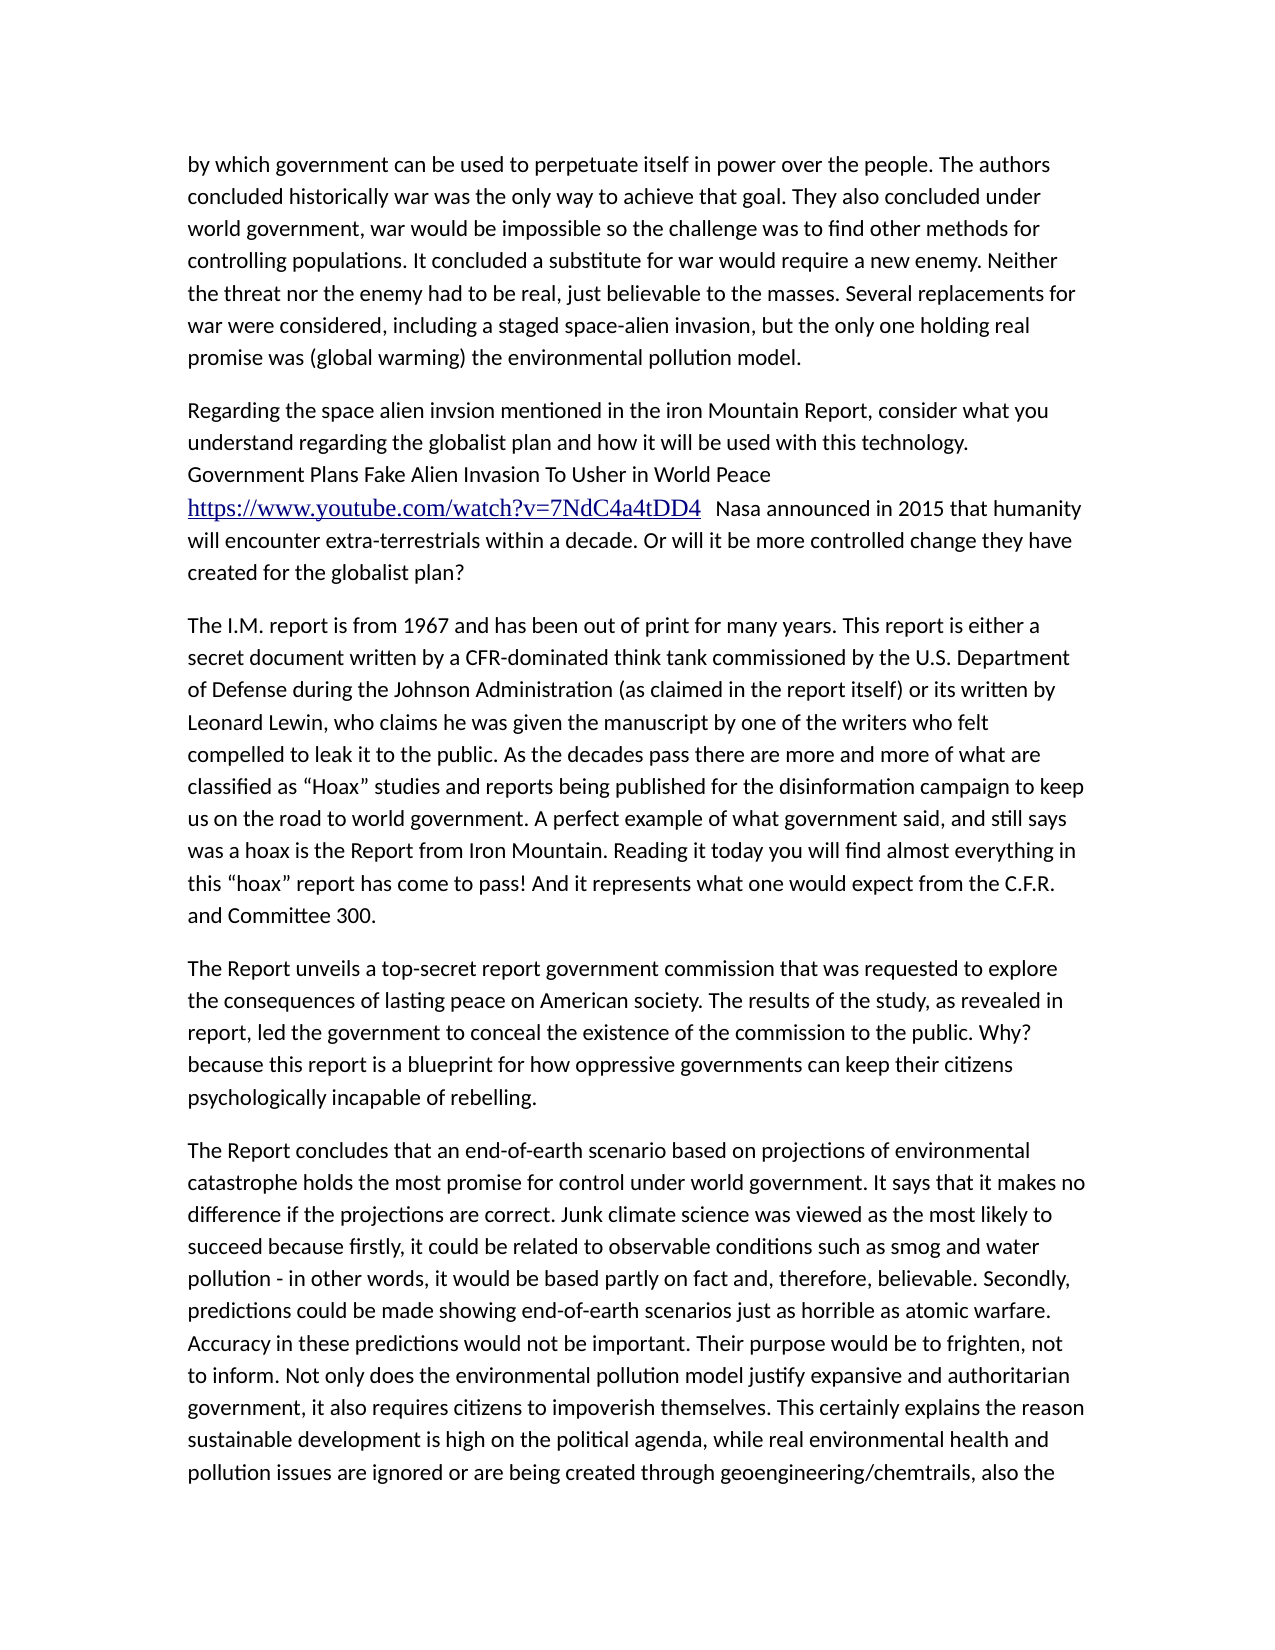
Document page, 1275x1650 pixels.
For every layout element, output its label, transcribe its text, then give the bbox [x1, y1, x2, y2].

text The I.M. report is from 1967 and has been out of print for many years. This report is either a secret document written by a CFR-dominated think tank commissioned by the U.S. Department of Defense during the Johnson Administration (as claimed in the report itself) or its written by Leonard Lewin, who claims he was given the manuscript by one of the writers who felt compelled to leak it to the public. As the decades pass there are more and more of what are classified as “Hoax” studies and reports being published for the disinformation campaign to keep us on the road to world government. A perfect example of what government said, and still says was a hoax is the Report from Iron Mountain. Reading it today you will find almost everything in this “hoax” report has come to pass! And it represents what one would expect from the C.F.R. and Committee 300. [187, 611, 1087, 929]
text The Report unveils a top-secret report government commission that was requested to explore the consequences of lasting peace on American society. The results of the study, as revealed in report, led the government to conceal the existence of the commission to the public. Why? because this report is a blueprint for how oppressive governments can keep their citizens psychologically incapable of rebelling. [187, 954, 1087, 1111]
text The Report concludes that an end-of-earth scenario based on projections of environmental catastrophe holds the most promise for control under world government. It says that it makes no difference if the projections are correct. Junk climate science was viewed as the most likely to succeed because firstly, it could be related to observable conditions such as smog and water pollution - in other words, it would be based partly on fact and, therefore, believable. Secondly, predictions could be made showing end-of-earth scenarios just as horrible as atomic warfare. Accuracy in these predictions would not be important. Their purpose would be to frighten, not to inform. Not only does the environmental pollution model justify expansive and authoritarian government, it also requires citizens to impoverish themselves. This certainly explains the reason sustainable development is high on the political agenda, while real environmental health and pollution issues are ignored or are being created through geoengineering/chemtrails, also the [187, 1136, 1087, 1486]
text Regarding the space alien invsion mentioned in the iron Mountain Report, consider what you understand regarding the globalist plan and how it will be used with this technology. Government Plans Fake Alien Invasion To Usher in World Peace https://www.youtube.com/watch?v=7NdC4a4tDD4 Nasa announced in 2015 that humanity will encounter extra-terrestrials within a decade. Or will it be more controlled change they have created for the globalist plan? [187, 396, 1087, 586]
text by which government can be used to perpetuate itself in power over the people. The authors concluded historically war was the only way to achieve that goal. They also concluded under world government, war would be impossible so the challenge was to find other methods for controlling populations. It concluded a substitute for war would require a new enemy. Neither the threat nor the enemy had to be real, just believable to the masses. Several replacements for war were considered, including a staged space-alien invasion, but the only one holding real promise was (global warming) the environmental pollution model. [187, 150, 1087, 371]
